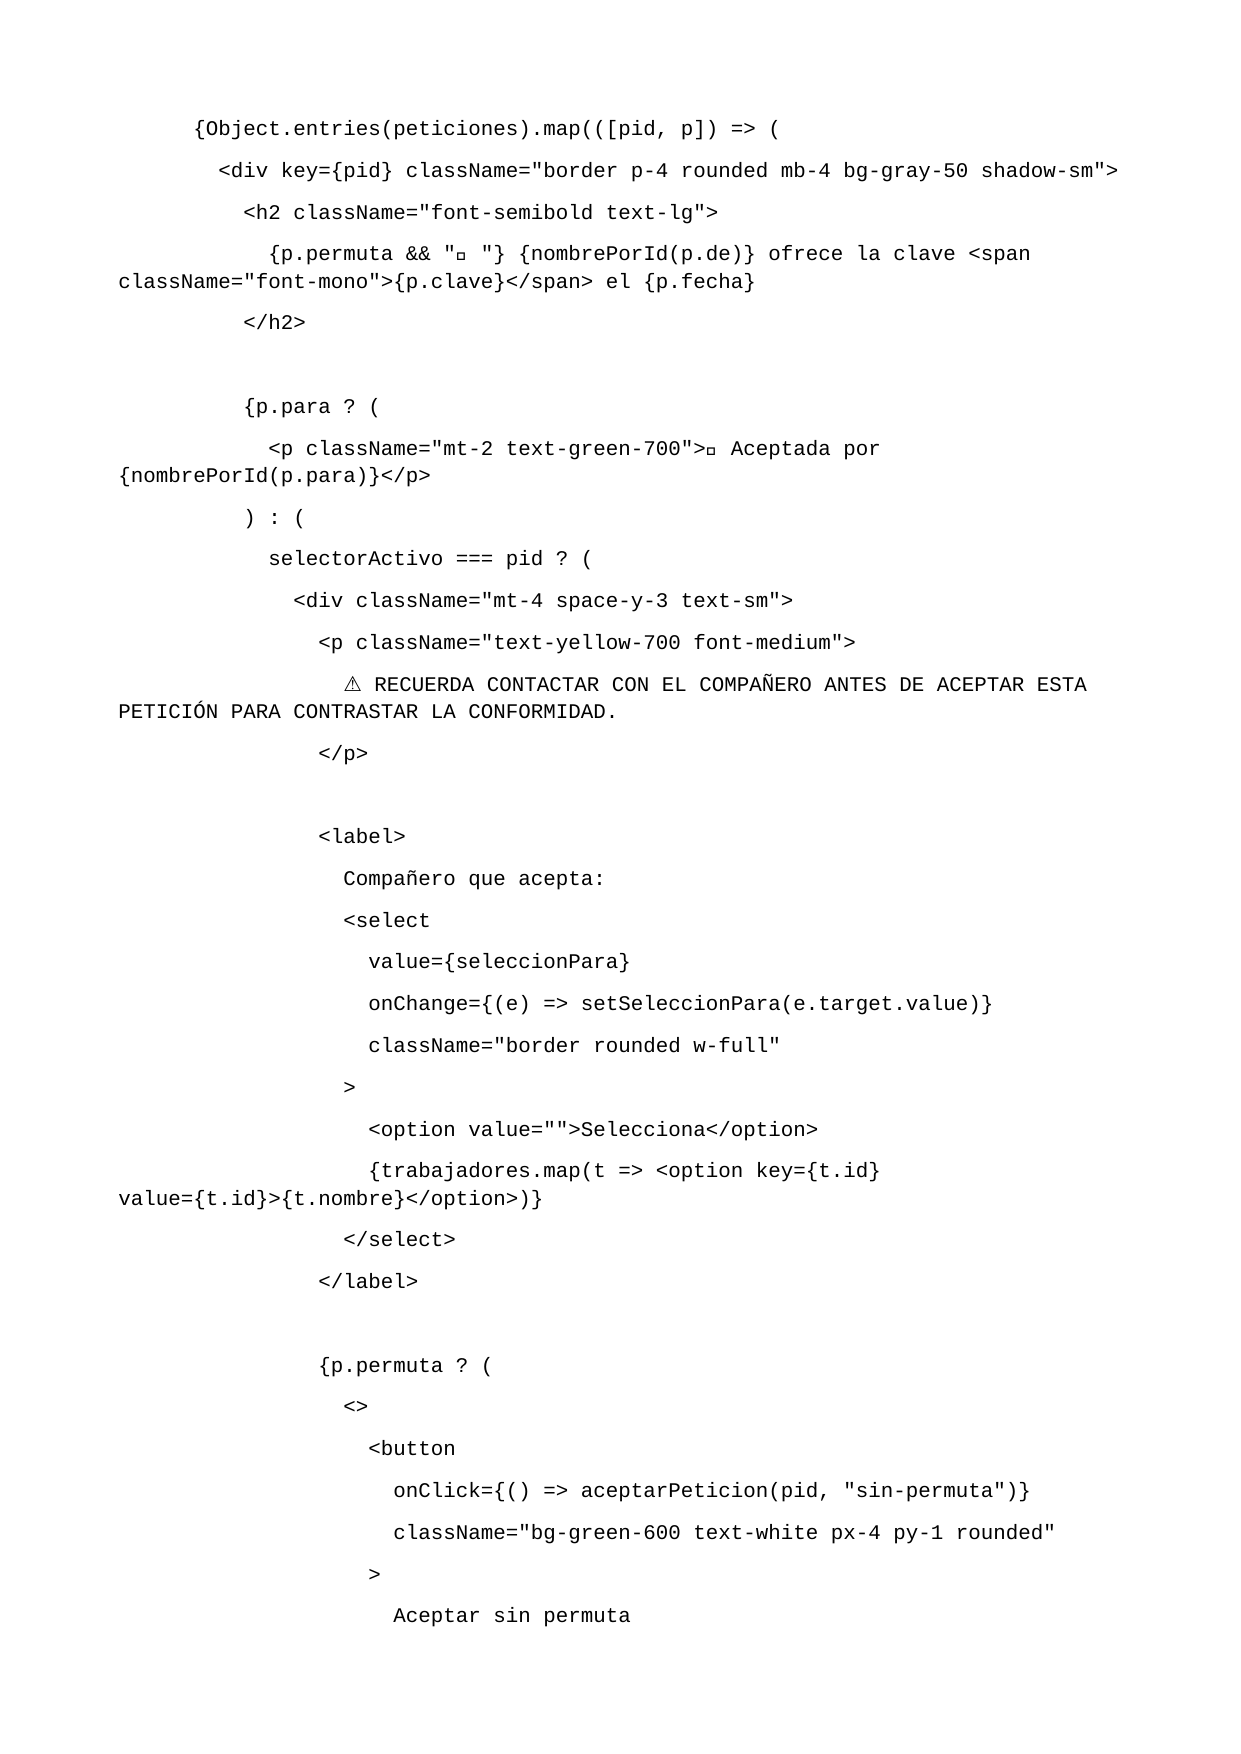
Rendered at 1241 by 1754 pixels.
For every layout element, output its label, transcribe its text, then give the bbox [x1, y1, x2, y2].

text <p className="mt-2 text-green-700">✅ Aceptada por {nombrePorId(p.para)}</p> [118, 438, 1122, 488]
text <> [118, 1396, 1122, 1420]
text onChange={(e) => setSeleccionPara(e.target.value)} [118, 993, 1122, 1017]
text value={seleccionPara} [118, 952, 1122, 975]
text selectorActivo === pid ? ( [118, 548, 1122, 572]
text Compañero que acepta: [118, 868, 1122, 892]
text > [118, 1077, 1122, 1101]
text <div className="mt-4 space-y-3 text-sm"> [118, 590, 1122, 614]
text <label> [118, 826, 1122, 850]
text > [118, 1563, 1122, 1587]
text </p> [118, 743, 1122, 766]
text className="bg-green-600 text-white px-4 py-1 rounded" [118, 1522, 1122, 1545]
text {p.permuta ? ( [118, 1355, 1122, 1378]
text </select> [118, 1229, 1122, 1253]
text {trabajadores.map(t => <option key={t.id} value={t.id}>{t.nombre}</option>)} [118, 1160, 1122, 1211]
text <h2 className="font-semibold text-lg"> [118, 202, 1122, 225]
text </h2> [118, 312, 1122, 336]
text {Object.entries(peticiones).map(([pid, p]) => ( [118, 118, 1122, 142]
text ) : ( [118, 507, 1122, 530]
text <select [118, 910, 1122, 933]
text {p.para ? ( [118, 396, 1122, 419]
text onClick={() => aceptarPeticion(pid, "sin-permuta")} [118, 1480, 1122, 1504]
text <p className="text-yellow-700 font-medium"> [118, 632, 1122, 656]
text <div key={pid} className="border p-4 rounded mb-4 bg-gray-50 shadow-sm"> [118, 160, 1122, 183]
text {p.permuta && "🔁 "} {nombrePorId(p.de)} ofrece la clave <span className="font-mono">{p.clave}</span> el {p.fecha} [118, 243, 1122, 294]
text className="border rounded w-full" [118, 1035, 1122, 1059]
text <option value="">Selecciona</option> [118, 1119, 1122, 1142]
text Aceptar sin permuta [118, 1605, 1122, 1629]
text ⚠️ RECUERDA CONTACTAR CON EL COMPAÑERO ANTES DE ACEPTAR ESTA PETICIÓN PARA CONTRASTAR LA CONFORMIDAD. [118, 674, 1122, 724]
text </label> [118, 1271, 1122, 1295]
text <button [118, 1438, 1122, 1462]
